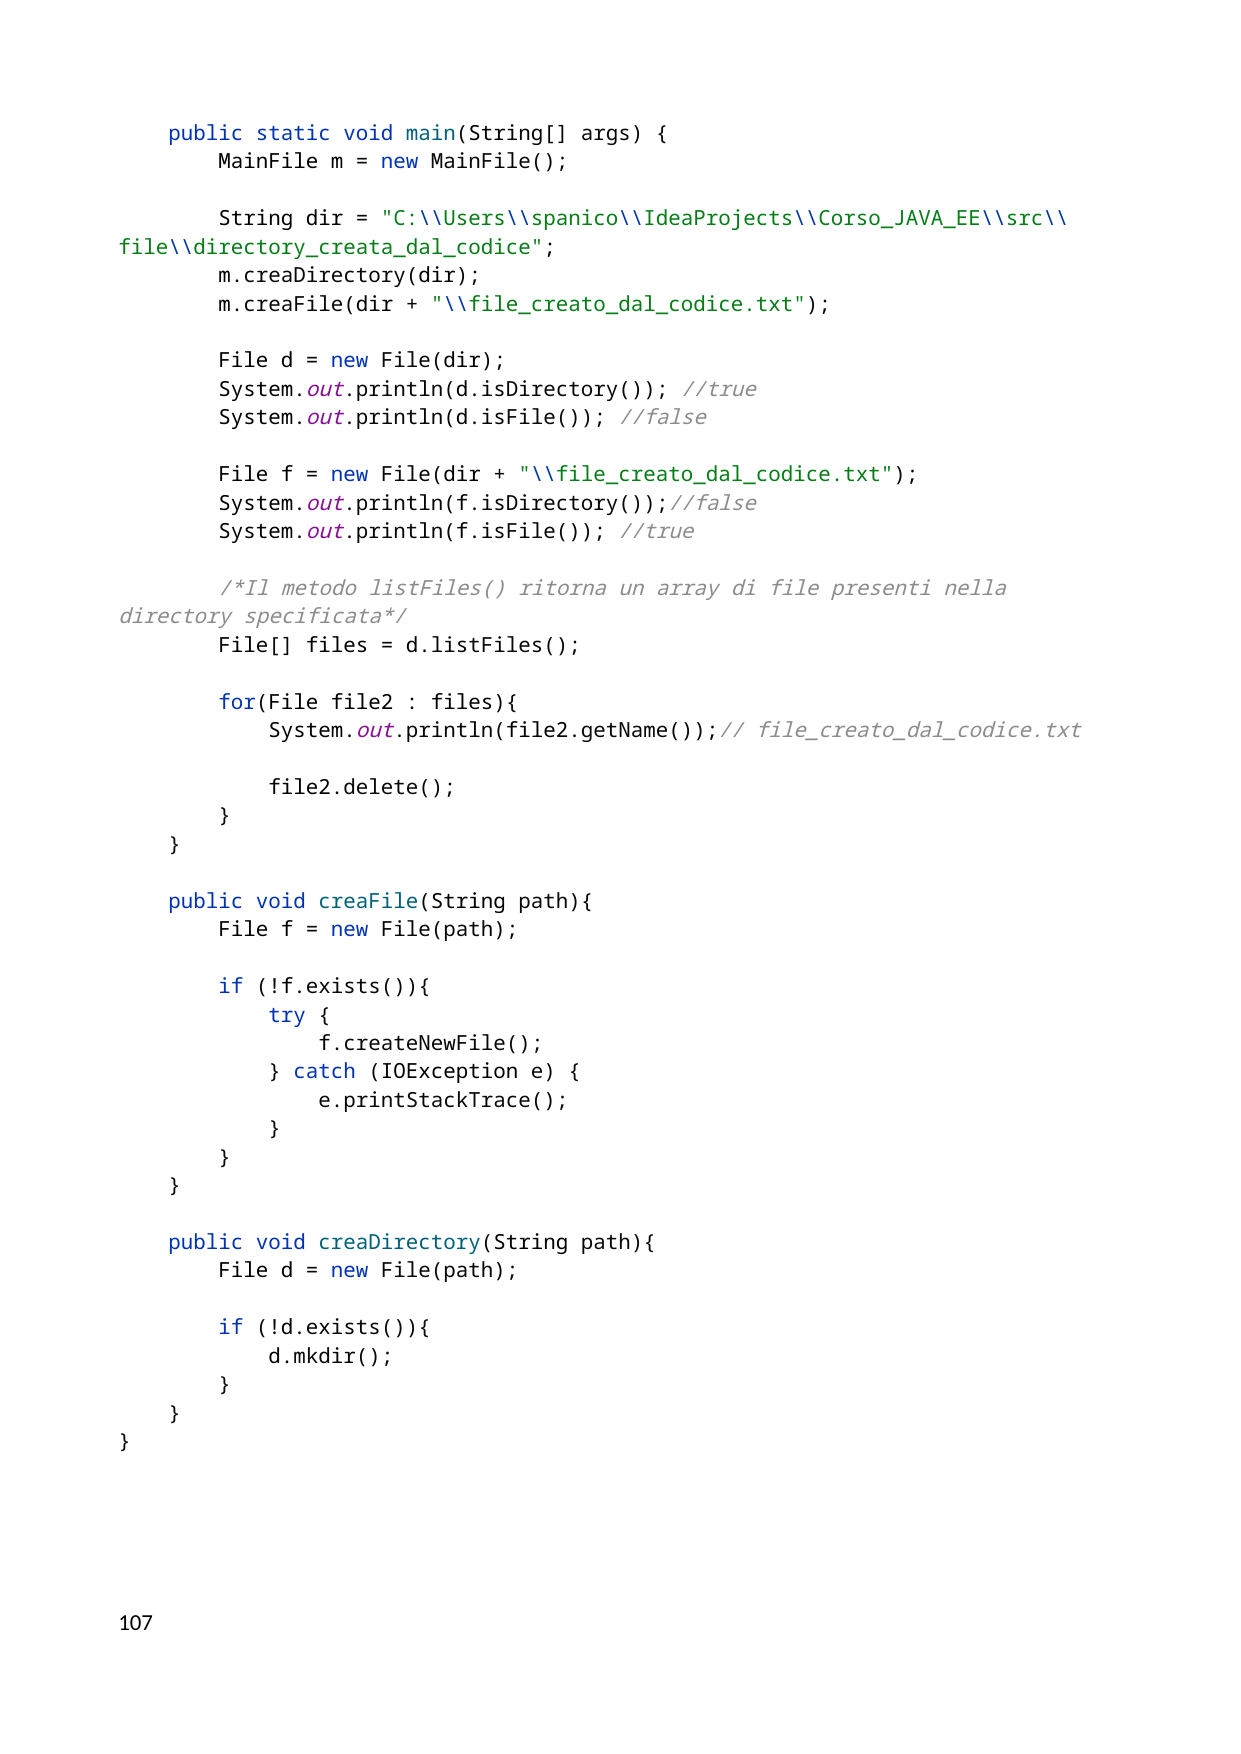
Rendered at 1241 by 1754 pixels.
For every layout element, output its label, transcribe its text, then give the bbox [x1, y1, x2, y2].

text public static void main(String[] args) { MainFile m = new MainFile(); String dir = "C:\\Users\\spanico\\IdeaProjects\\Corso_JAVA_EE\\src\\file\\directory_creata_dal_codice"; m.creaDirectory(dir); m.creaFile(dir + "\\file_creato_dal_codice.txt"); File d = new File(dir); System.out.println(d.isDirectory()); //true System.out.println(d.isFile()); //false File f = new File(dir + "\\file_creato_dal_codice.txt"); System.out.println(f.isDirectory());//false System.out.println(f.isFile()); //true /*Il metodo listFiles() ritorna un array di file presenti nella directory specificata*/ File[] files = d.listFiles(); for(File file2 : files){ System.out.println(file2.getName());// file_creato_dal_codice.txt file2.delete(); } } public void creaFile(String path){ File f = new File(path); if (!f.exists()){ try { f.createNewFile(); } catch (IOException e) { e.printStackTrace(); } } } public void creaDirectory(String path){ File d = new File(path); if (!d.exists()){ d.mkdir(); } } } [118, 118, 1122, 1455]
